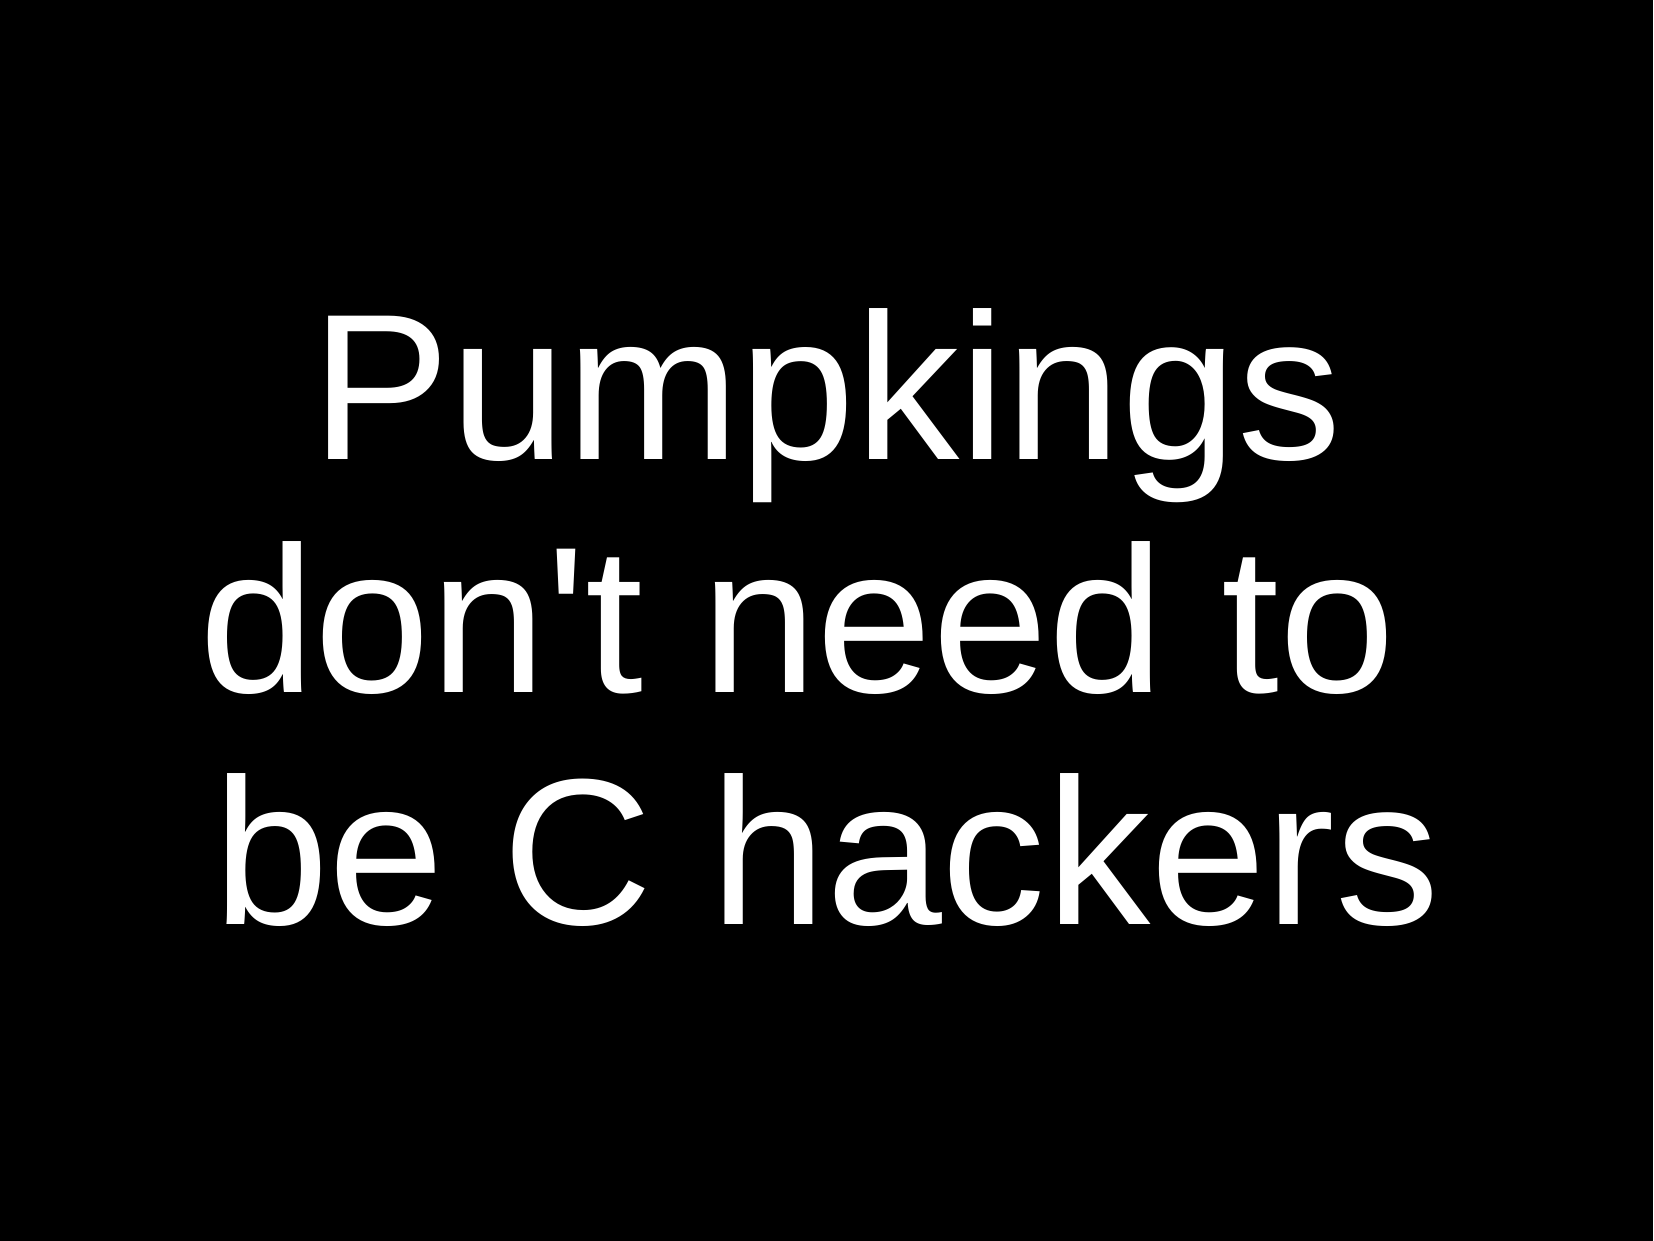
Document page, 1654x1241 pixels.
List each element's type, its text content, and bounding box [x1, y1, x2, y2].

title Pumpkings don't need to be C hackers [82, 101, 1571, 1140]
